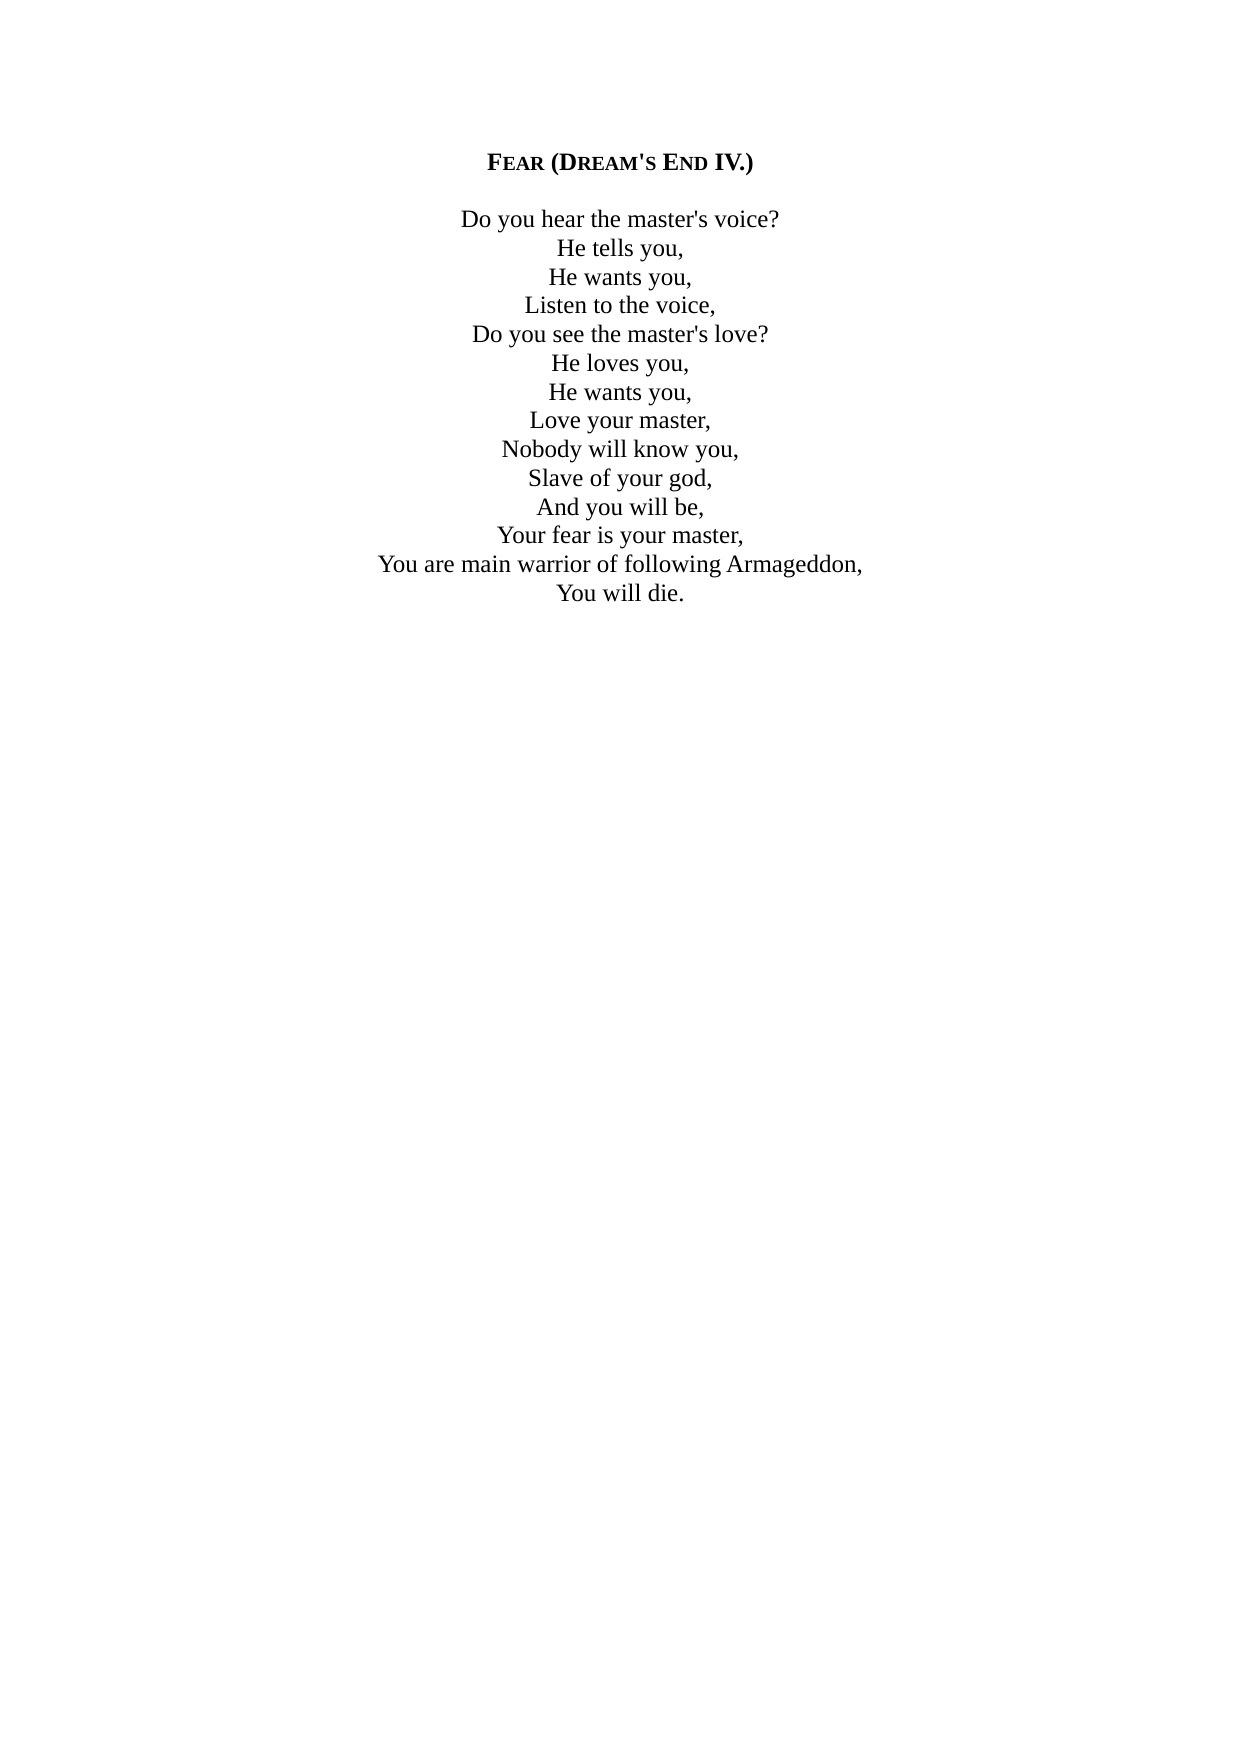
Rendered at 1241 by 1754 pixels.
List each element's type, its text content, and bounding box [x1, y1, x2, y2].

text Listen to the voice, [118, 291, 1122, 319]
text Do you see the master's love? [118, 319, 1122, 348]
text Do you hear the master's voice? [118, 204, 1122, 233]
text You will die. [118, 578, 1122, 607]
text Slave of your god, [118, 463, 1122, 492]
text You are main warrior of following Armageddon, [118, 549, 1122, 578]
text He wants you, [118, 377, 1122, 406]
text And you will be, [118, 492, 1122, 521]
text Fear (Dream's End IV.) [118, 147, 1122, 176]
text Your fear is your master, [118, 521, 1122, 549]
text Love your master, [118, 406, 1122, 434]
text He loves you, [118, 348, 1122, 377]
text Nobody will know you, [118, 434, 1122, 463]
text He tells you, [118, 233, 1122, 262]
text He wants you, [118, 262, 1122, 291]
